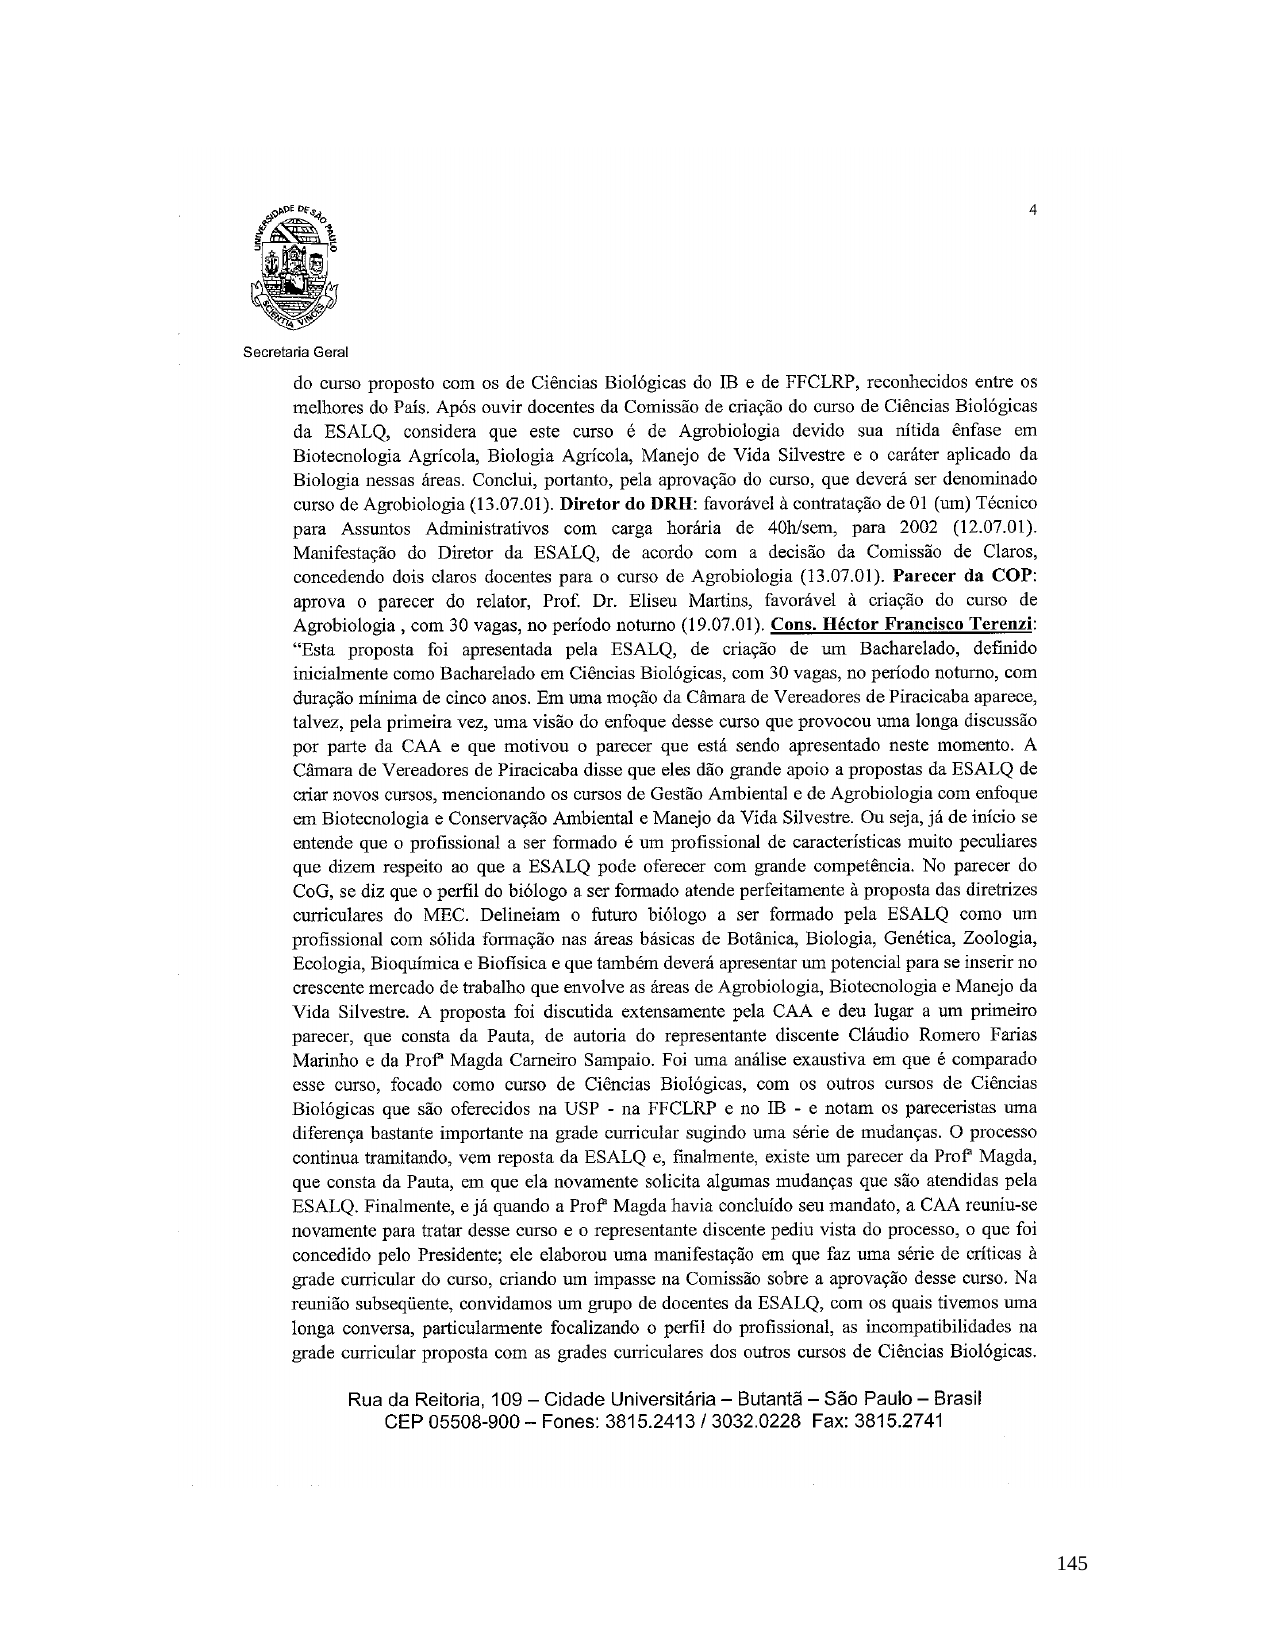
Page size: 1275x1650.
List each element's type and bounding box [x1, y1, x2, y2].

picture [177, 147, 1125, 1488]
